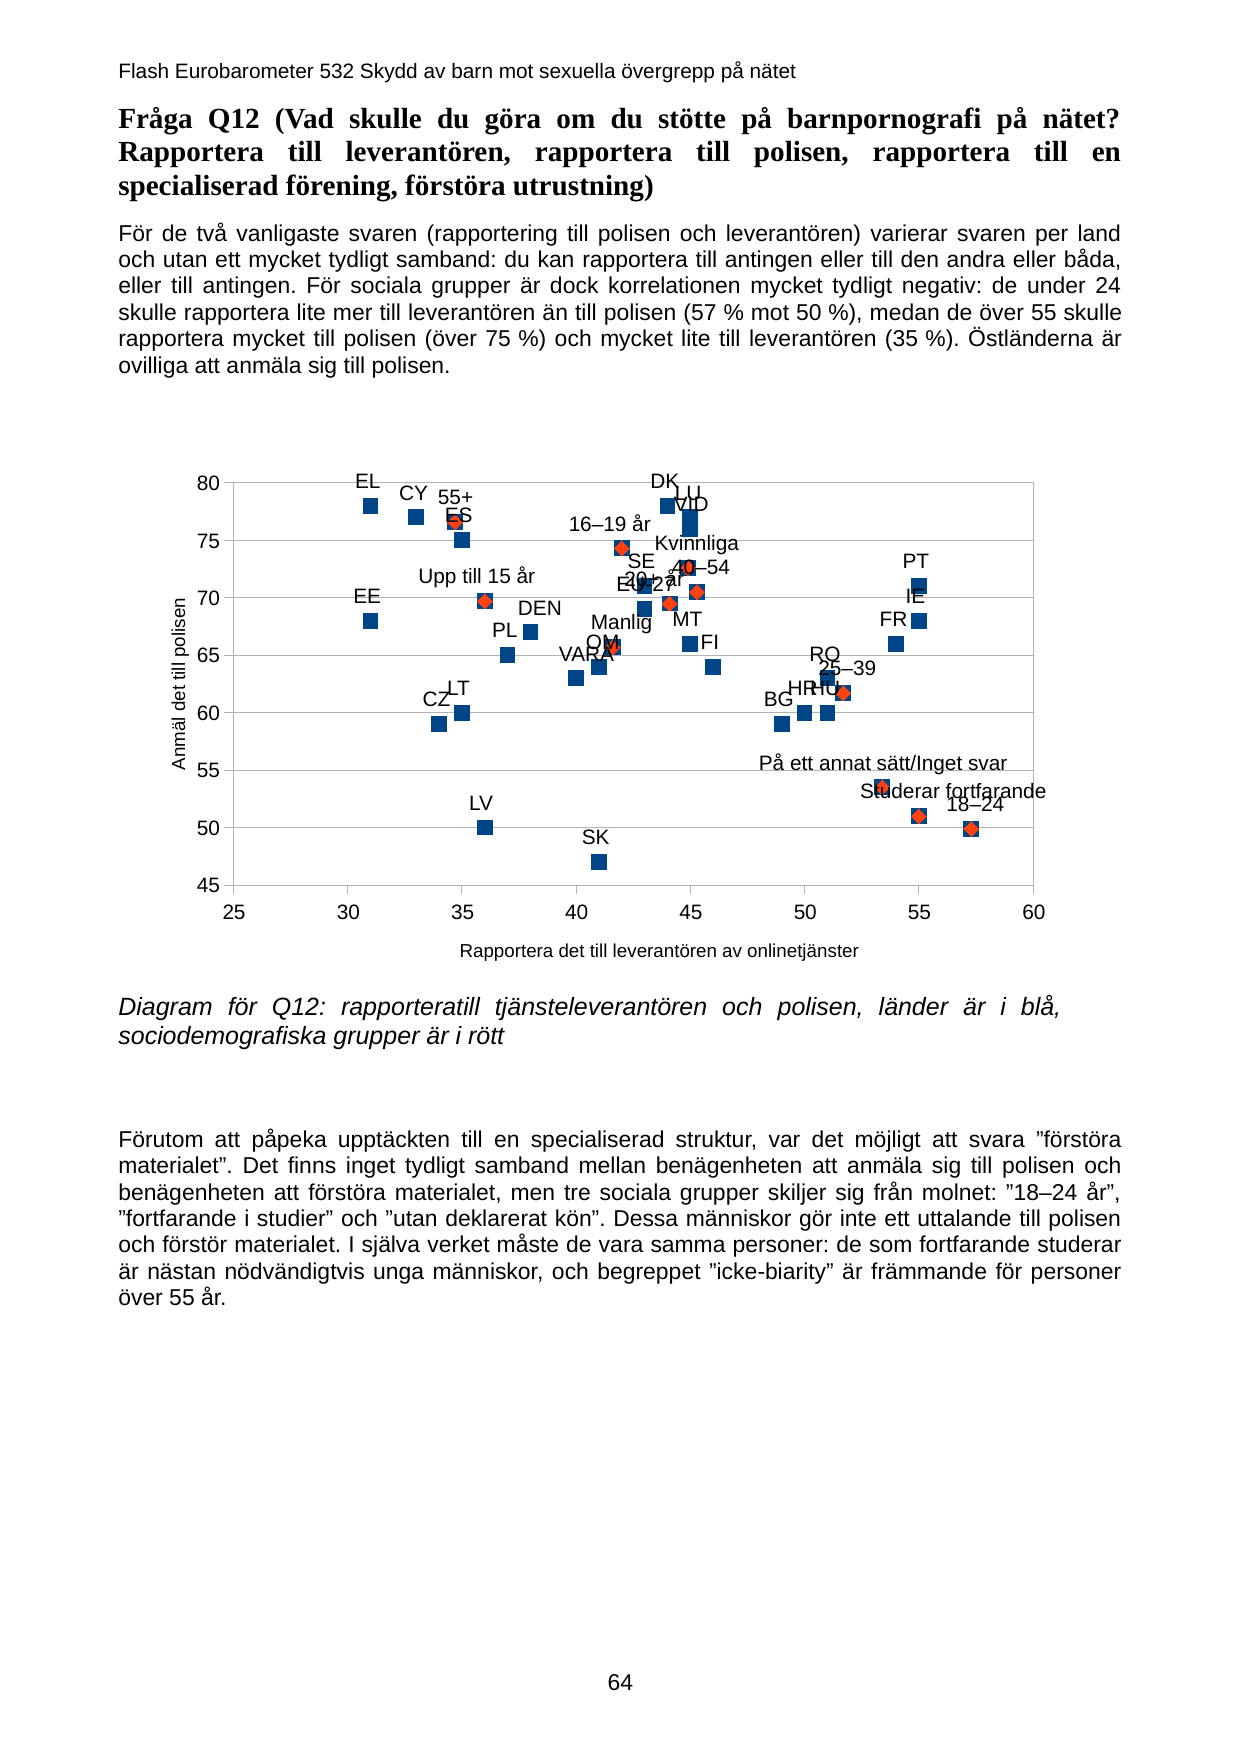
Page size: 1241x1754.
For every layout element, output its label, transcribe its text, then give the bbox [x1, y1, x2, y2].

subtitle Fråga Q12 (Vad skulle du göra om du stötte på barnpornografi på nätet? Rapportera till leverantören, rapportera till polisen, rapportera till en specialiserad förening, förstöra utrustning) [118, 101, 1122, 201]
text Diagram för Q12: rapporteratill tjänsteleverantören och polisen, länder är i blå, sociodemografiska grupper är i rött [118, 992, 1063, 1049]
text Förutom att påpeka upptäckten till en specialiserad struktur, var det möjligt att svara ”förstöra materialet”. Det finns inget tydligt samband mellan benägenheten att anmäla sig till polisen och benägenheten att förstöra materialet, men tre sociala grupper skiljer sig från molnet: ”18–24 år”, ”fortfarande i studier” och ”utan deklarerat kön”. Dessa människor gör inte ett uttalande till polisen och förstör materialet. I själva verket måste de vara samma personer: de som fortfarande studerar är nästan nödvändigtvis unga människor, och begreppet ”icke-biarity” är främmande för personer över 55 år. [118, 1126, 1122, 1310]
text För de två vanligaste svaren (rapportering till polisen och leverantören) varierar svaren per land och utan ett mycket tydligt samband: du kan rapportera till antingen eller till den andra eller båda, eller till antingen. För sociala grupper är dock korrelationen mycket tydligt negativ: de under 24 skulle rapportera lite mer till leverantören än till polisen (57 % mot 50 %), medan de över 55 skulle rapportera mycket till polisen (över 75 %) och mycket lite till leverantören (35 %). Östländerna är ovilliga att anmäla sig till polisen. [118, 220, 1122, 378]
